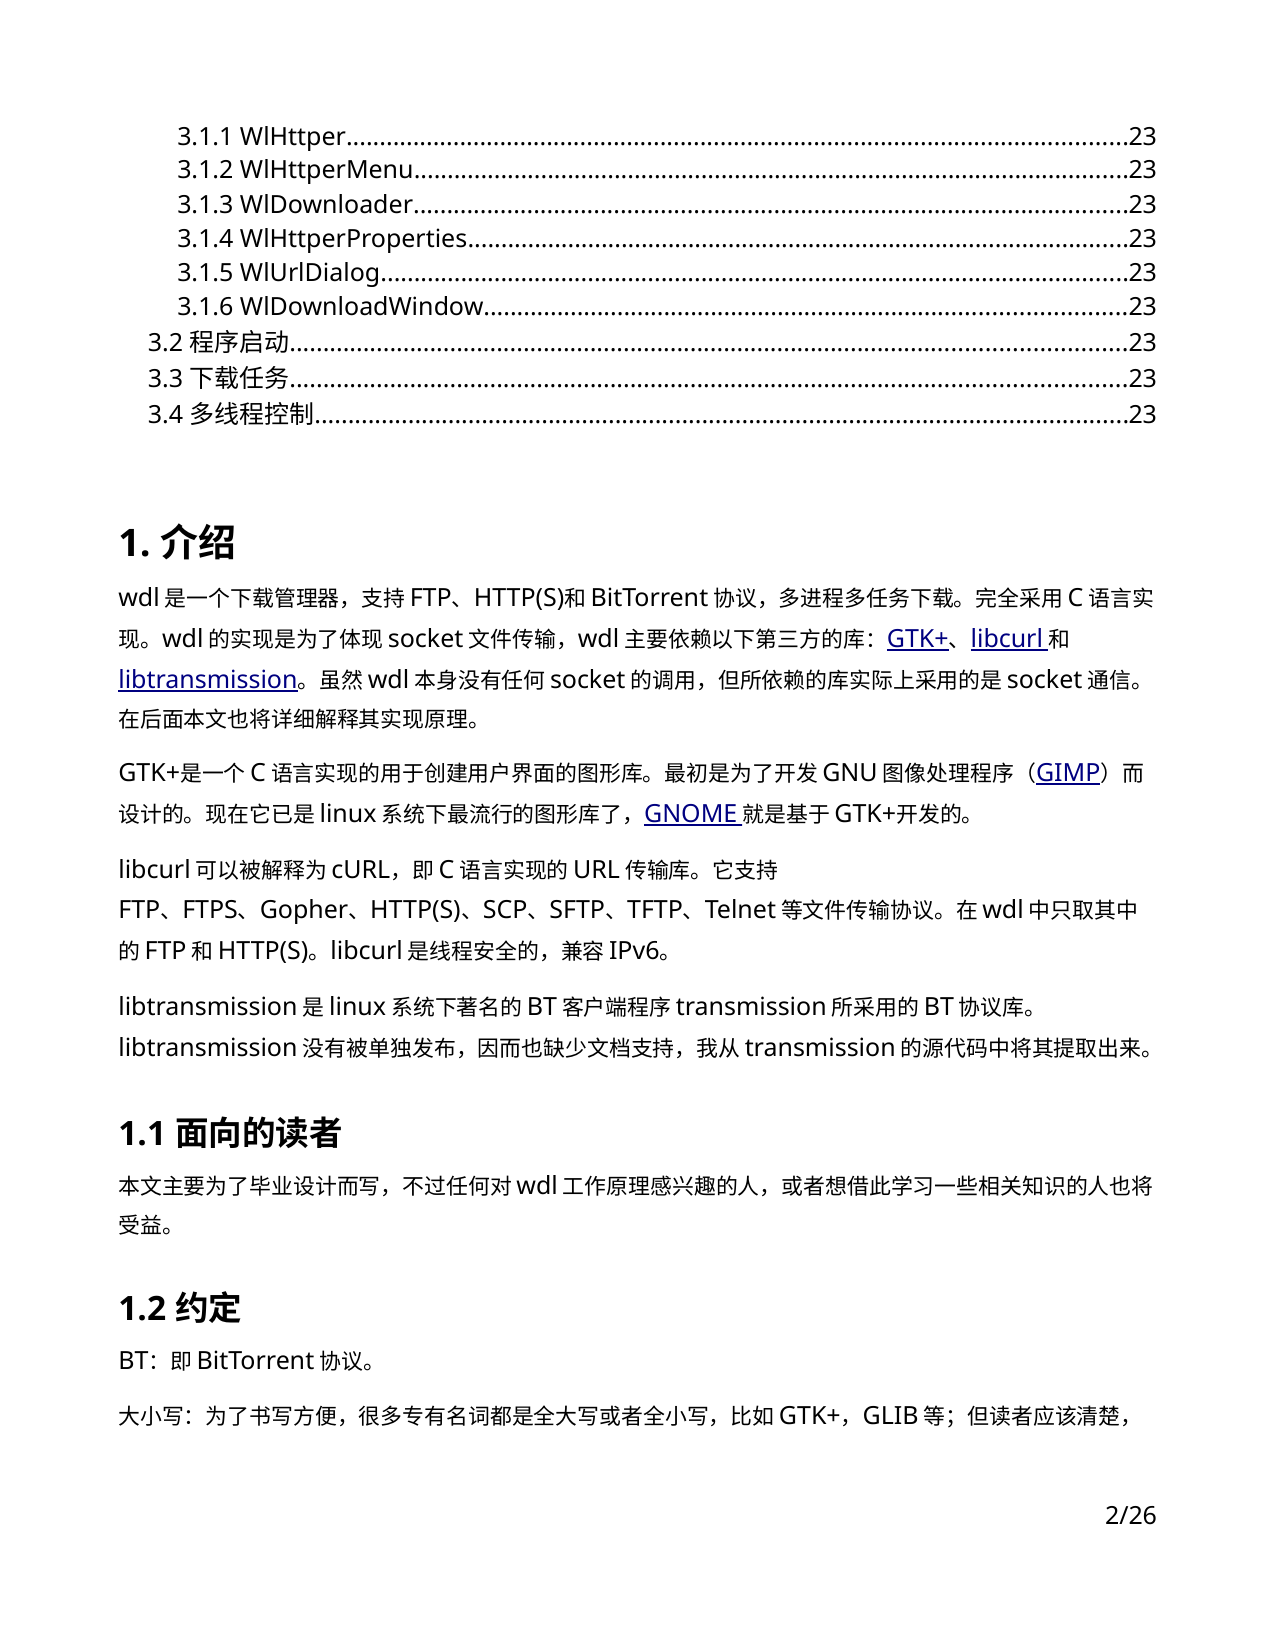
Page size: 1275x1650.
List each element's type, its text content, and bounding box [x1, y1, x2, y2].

text 3.1.2 WlHttperMenu 23 [177, 152, 1157, 186]
text 3.1.1 WlHttper 23 [177, 118, 1157, 152]
text 3.2 程序启动 23 [148, 322, 1157, 359]
text 3.1.4 WlHttperProperties 23 [177, 220, 1157, 254]
subtitle 1.2 约定 [118, 1281, 1157, 1330]
text 大小写：为了书写方便，很多专有名词都是全大写或者全小写，比如GTK+，GLIB等；但读者应该清楚， [118, 1398, 1157, 1432]
text 3.1.3 WlDownloader 23 [177, 186, 1157, 220]
text 3.1.5 WlUrlDialog 23 [177, 254, 1157, 288]
subtitle 1.1 面向的读者 [118, 1106, 1157, 1155]
text libtransmission是linux系统下著名的BT客户端程序transmission所采用的BT协议库。libtransmission没有被单独发布，因而也缺少文档支持，我从transmission的源代码中将其提取出来。 [118, 989, 1157, 1064]
text wdl是一个下载管理器，支持FTP、HTTP(S)和BitTorrent协议，多进程多任务下载。完全采用C语言实现。wdl的实现是为了体现socket文件传输，wdl主要依赖以下第三方的库：GTK+、libcurl和libtransmission。虽然wdl本身没有任何socket的调用，但所依赖的库实际上采用的是socket通信。在后面本文也将详细解释其实现原理。 [118, 580, 1157, 733]
text 本文主要为了毕业设计而写，不过任何对wdl工作原理感兴趣的人，或者想借此学习一些相关知识的人也将受益。 [118, 1168, 1157, 1239]
text libcurl可以被解释为cURL，即C语言实现的URL传输库。它支持FTP、FTPS、Gopher、HTTP(S)、SCP、SFTP、TFTP、Telnet等文件传输协议。在wdl中只取其中的FTP和HTTP(S)。libcurl是线程安全的，兼容IPv6。 [118, 851, 1157, 967]
text BT：即BitTorrent协议。 [118, 1343, 1157, 1377]
text 3.1.6 WlDownloadWindow 23 [177, 288, 1157, 322]
text GTK+是一个C语言实现的用于创建用户界面的图形库。最初是为了开发GNU图像处理程序（GIMP）而设计的。现在它已是linux系统下最流行的图形库了，GNOME就是基于GTK+开发的。 [118, 754, 1157, 829]
text 3.4 多线程控制 23 [148, 395, 1157, 431]
subtitle 1. 介绍 [118, 512, 1157, 567]
text 3.3 下载任务 23 [148, 359, 1157, 395]
